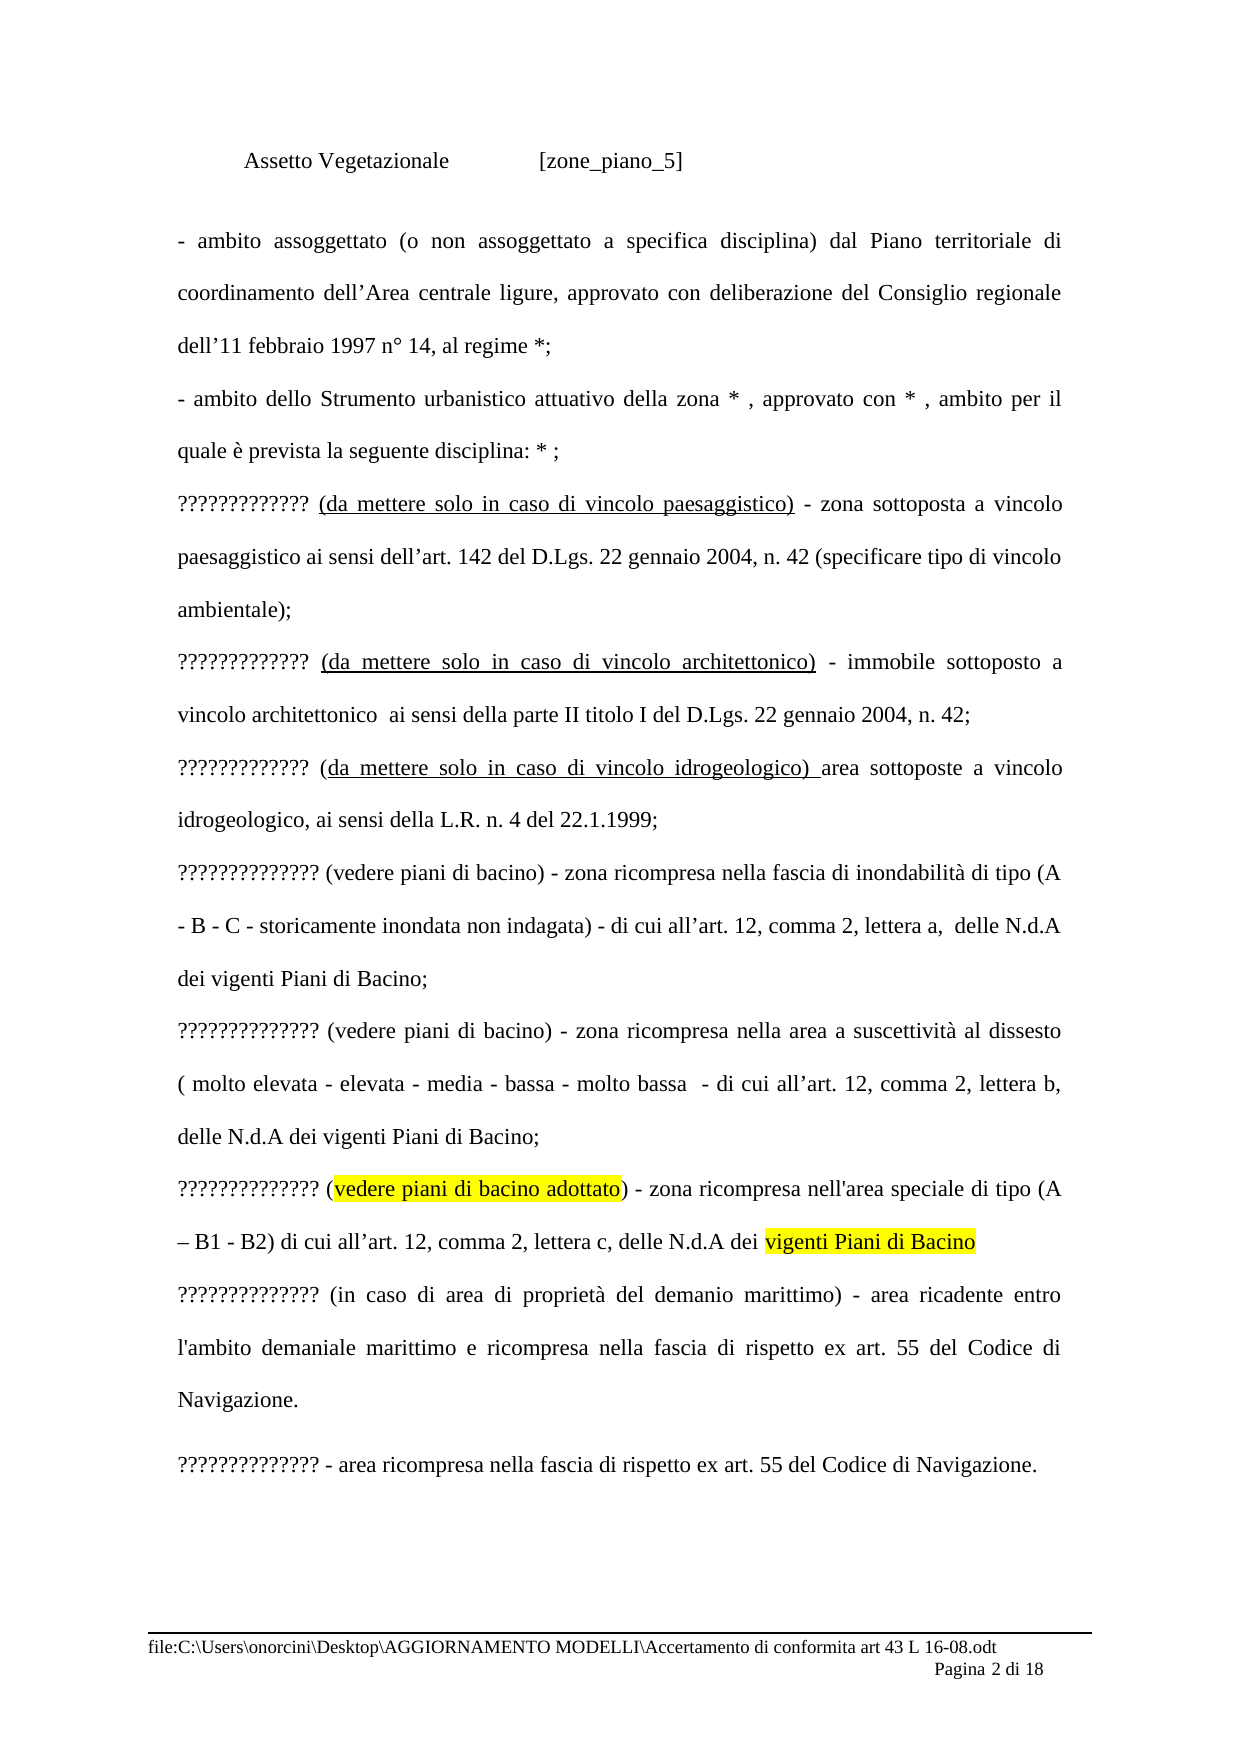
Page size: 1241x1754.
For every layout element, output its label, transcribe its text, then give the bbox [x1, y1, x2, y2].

table_cell [zone_piano_5] [532, 148, 1100, 174]
text ?????????????? (vedere piani di bacino adottato) - zona ricompresa nell'area speciale di tipo (A – B1 - B2) di cui all’art. 12, comma 2, lettera c, delle N.d.A dei vigenti Piani di Bacino [177, 1175, 1063, 1254]
text ?????????????? (vedere piani di bacino) - zona ricompresa nella area a suscettività al dissesto ( molto elevata - elevata - media - bassa - molto bassa - di cui all’art. 12, comma 2, lettera b, delle N.d.A dei vigenti Piani di Bacino; [177, 1017, 1063, 1149]
text ?????????????? (in caso di area di proprietà del demanio marittimo) - area ricadente entro l'ambito demaniale marittimo e ricompresa nella fascia di rispetto ex art. 55 del Codice di Navigazione. [177, 1281, 1063, 1413]
text ?????????????? (vedere piani di bacino) - zona ricompresa nella fascia di inondabilità di tipo (A - B - C - storicamente inondata non indagata) - di cui all’art. 12, comma 2, lettera a, delle N.d.A dei vigenti Piani di Bacino; [177, 859, 1063, 991]
text - ambito assoggettato (o non assoggettato a specifica disciplina) dal Piano territoriale di coordinamento dell’Area centrale ligure, approvato con deliberazione del Consiglio regionale dell’11 febbraio 1997 n° 14, al regime *; [177, 227, 1063, 358]
table_cell Assetto Vegetazionale [236, 148, 532, 174]
text ????????????? (da mettere solo in caso di vincolo architettonico) - immobile sottoposto a vincolo architettonico ai sensi della parte II titolo I del D.Lgs. 22 gennaio 2004, n. 42; [177, 648, 1063, 727]
text - ambito dello Strumento urbanistico attuativo della zona * , approvato con * , ambito per il quale è prevista la seguente disciplina: * ; [177, 385, 1063, 464]
text ????????????? (da mettere solo in caso di vincolo idrogeologico) area sottoposte a vincolo idrogeologico, ai sensi della L.R. n. 4 del 22.1.1999; [177, 754, 1063, 833]
text ?????????????? - area ricompresa nella fascia di rispetto ex art. 55 del Codice di Navigazione. [177, 1451, 1063, 1478]
text ????????????? (da mettere solo in caso di vincolo paesaggistico) - zona sottoposta a vincolo paesaggistico ai sensi dell’art. 142 del D.Lgs. 22 gennaio 2004, n. 42 (specificare tipo di vincolo ambientale); [177, 490, 1063, 622]
